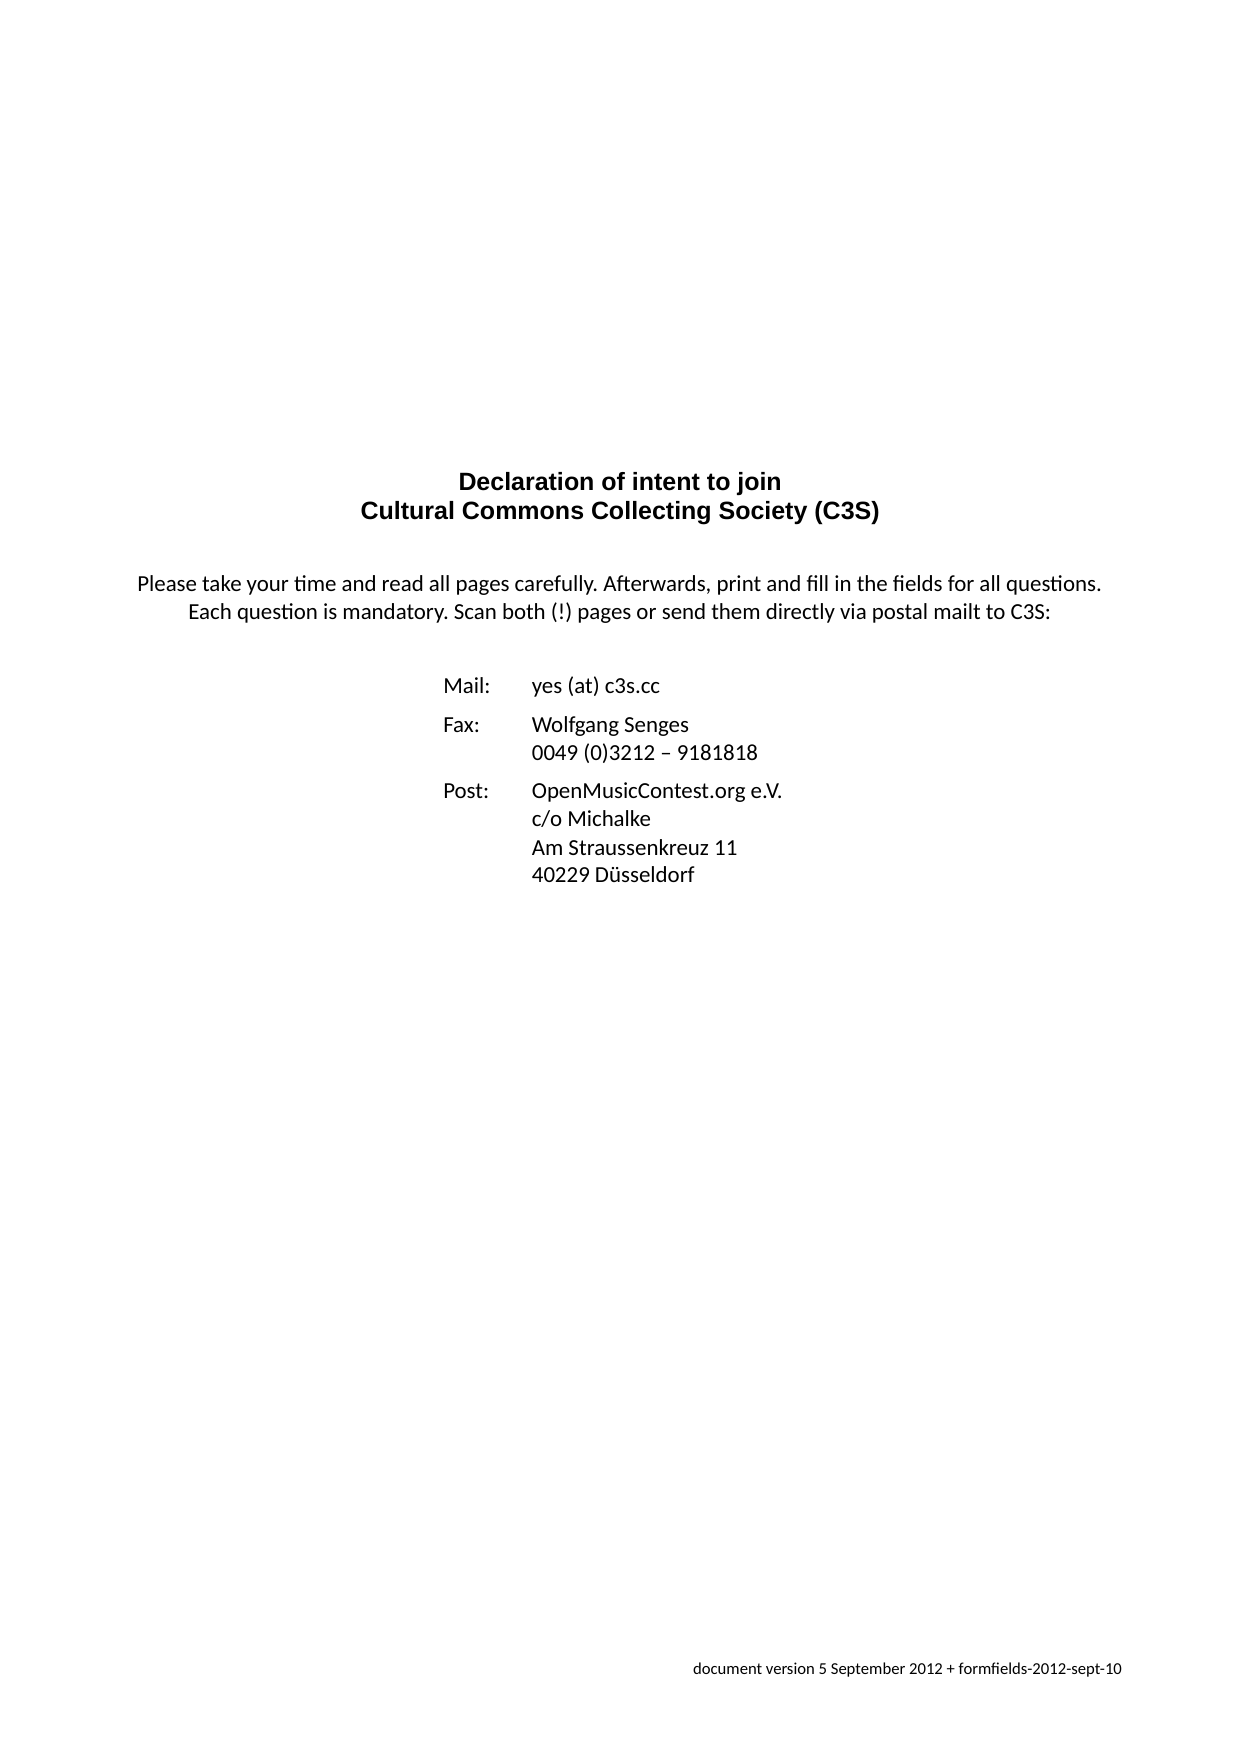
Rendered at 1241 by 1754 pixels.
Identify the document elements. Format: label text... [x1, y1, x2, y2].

text Please take your time and read all pages carefully. Afterwards, print and fill in the fields for all questions. Each question is mandatory. Scan both (!) pages or send them directly via postal mailt to C3S: [118, 569, 1122, 625]
text Post: OpenMusicContest.org e.V. [118, 777, 1122, 804]
text Declaration of intent to join Cultural Commons Collecting Society (C3S) [118, 467, 1122, 524]
text Fax: Wolfgang Senges [118, 710, 1122, 738]
text c/o Michalke [118, 804, 1122, 833]
text Am Straussenkreuz 11 [118, 833, 1122, 861]
text 0049 (0)3212 – 9181818 [118, 738, 1122, 766]
text 40229 Düsseldorf [118, 861, 1122, 889]
text Mail: yes (at) c3s.cc [118, 672, 1122, 700]
